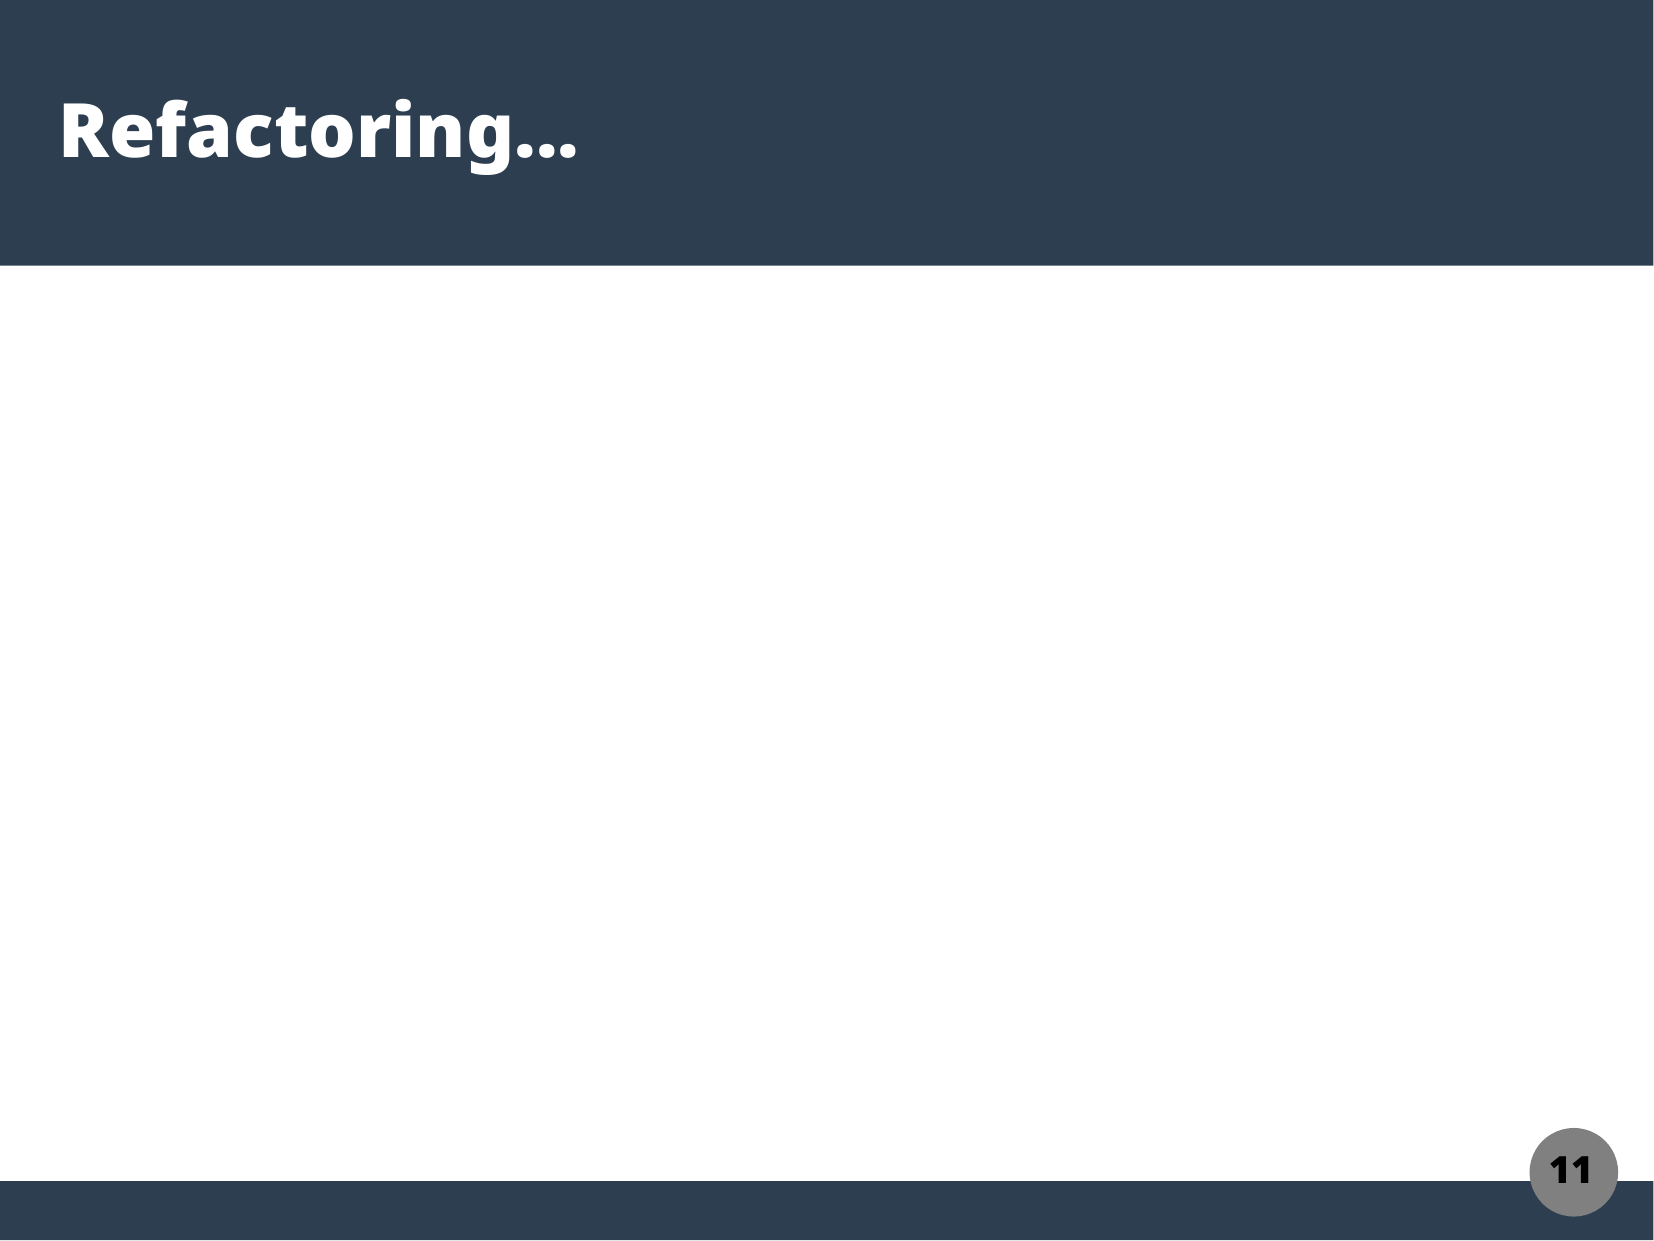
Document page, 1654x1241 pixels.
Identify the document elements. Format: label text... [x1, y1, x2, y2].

title Refactoring... [59, 49, 1595, 207]
